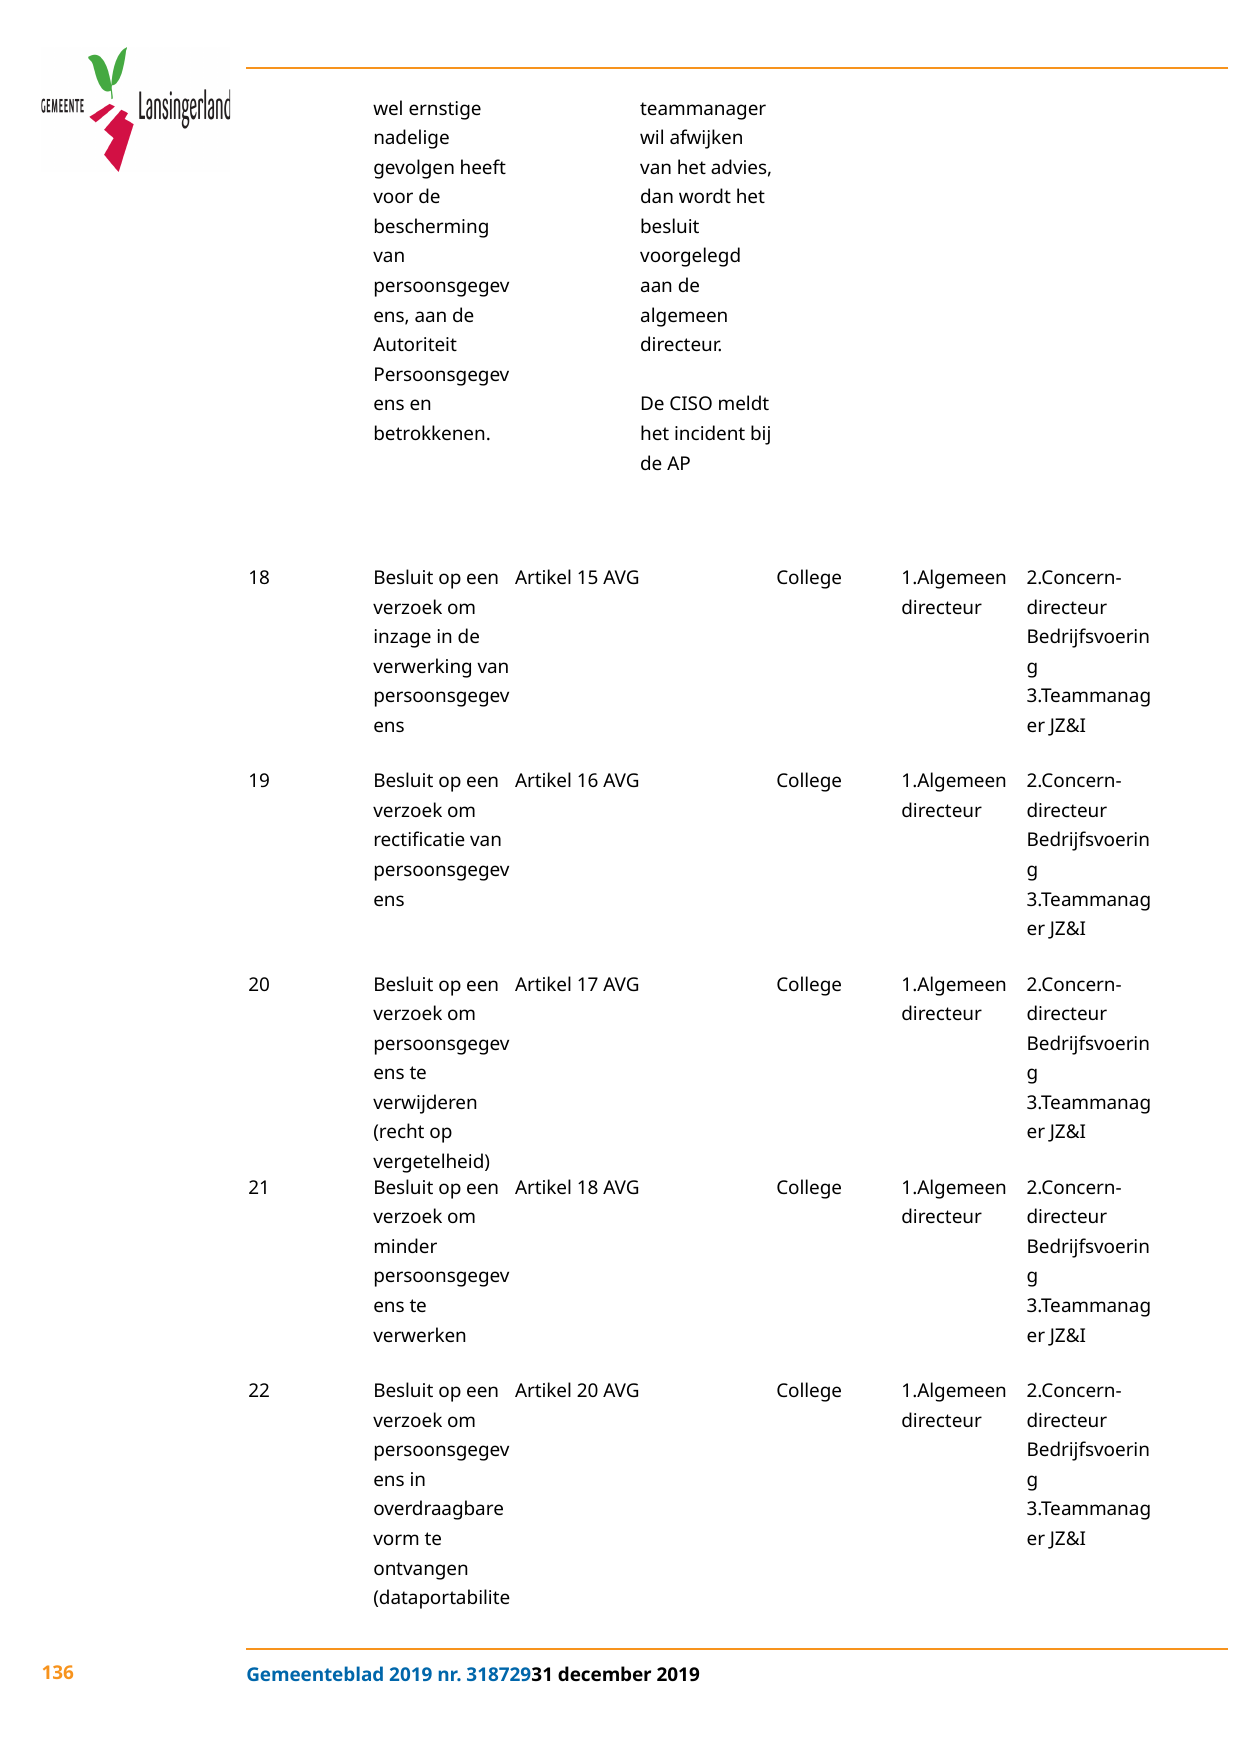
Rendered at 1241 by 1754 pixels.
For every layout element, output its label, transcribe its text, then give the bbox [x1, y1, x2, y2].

table_cell Besluit op een verzoek om inzage in de verwerking van persoonsgegevens [373, 564, 515, 767]
table_cell 20 [248, 971, 373, 1174]
table_cell [901, 95, 1026, 564]
table_cell 1.Algemeen directeur [901, 971, 1026, 1174]
table_cell College [776, 564, 901, 767]
table_cell Artikel 20 AVG [515, 1377, 640, 1610]
table_cell 1.Algemeen directeur [901, 564, 1026, 767]
table_cell [776, 95, 901, 564]
table_cell [640, 971, 776, 1174]
table_cell 2.Concern-directeur Bedrijfsvoering 3.Teammanager JZ&I [1026, 971, 1152, 1174]
table_cell Besluit op een verzoek om persoonsgegevens in overdraagbare vorm te ontvangen (dataportabilite [373, 1377, 515, 1610]
table_cell wel ernstige nadelige gevolgen heeft voor de bescherming van persoonsgegevens, aan de Autoriteit Persoonsgegevens en betrokkenen. [373, 95, 515, 564]
table_cell Besluit op een verzoek om rectificatie van persoonsgegevens [373, 768, 515, 971]
table_cell [640, 564, 776, 767]
table_cell 1.Algemeen directeur [901, 768, 1026, 971]
table_cell 2.Concern-directeur Bedrijfsvoering 3.Teammanager JZ&I [1026, 1377, 1152, 1610]
table_cell Artikel 17 AVG [515, 971, 640, 1174]
table_cell [640, 1377, 776, 1610]
table_cell 22 [248, 1377, 373, 1610]
table_cell College [776, 1174, 901, 1377]
table_cell College [776, 1377, 901, 1610]
table_cell teammanager wil afwijken van het advies, dan wordt het besluit voorgelegd aan de algemeen directeur. De CISO meldt het incident bij de AP [640, 95, 776, 564]
table_cell 2.Concern-directeur Bedrijfsvoering 3.Teammanager JZ&I [1026, 768, 1152, 971]
table_cell 21 [248, 1174, 373, 1377]
table_cell 2.Concern-directeur Bedrijfsvoering 3.Teammanager JZ&I [1026, 564, 1152, 767]
table_cell [248, 95, 373, 564]
table_cell Besluit op een verzoek om minder persoonsgegevens te verwerken [373, 1174, 515, 1377]
picture [41, 47, 231, 172]
table_cell College [776, 768, 901, 971]
table_cell 1.Algemeen directeur [901, 1377, 1026, 1610]
table_cell [1026, 95, 1152, 564]
table_cell [640, 1174, 776, 1377]
table_cell 1.Algemeen directeur [901, 1174, 1026, 1377]
table_cell College [776, 971, 901, 1174]
table_cell 18 [248, 564, 373, 767]
table_cell [515, 95, 640, 564]
table_cell Artikel 18 AVG [515, 1174, 640, 1377]
table_cell 2.Concern-directeur Bedrijfsvoering 3.Teammanager JZ&I [1026, 1174, 1152, 1377]
table_cell 19 [248, 768, 373, 971]
table_cell [640, 768, 776, 971]
table_cell Artikel 15 AVG [515, 564, 640, 767]
table_cell Besluit op een verzoek om persoonsgegevens te verwijderen (recht op vergetelheid) [373, 971, 515, 1174]
table_cell Artikel 16 AVG [515, 768, 640, 971]
